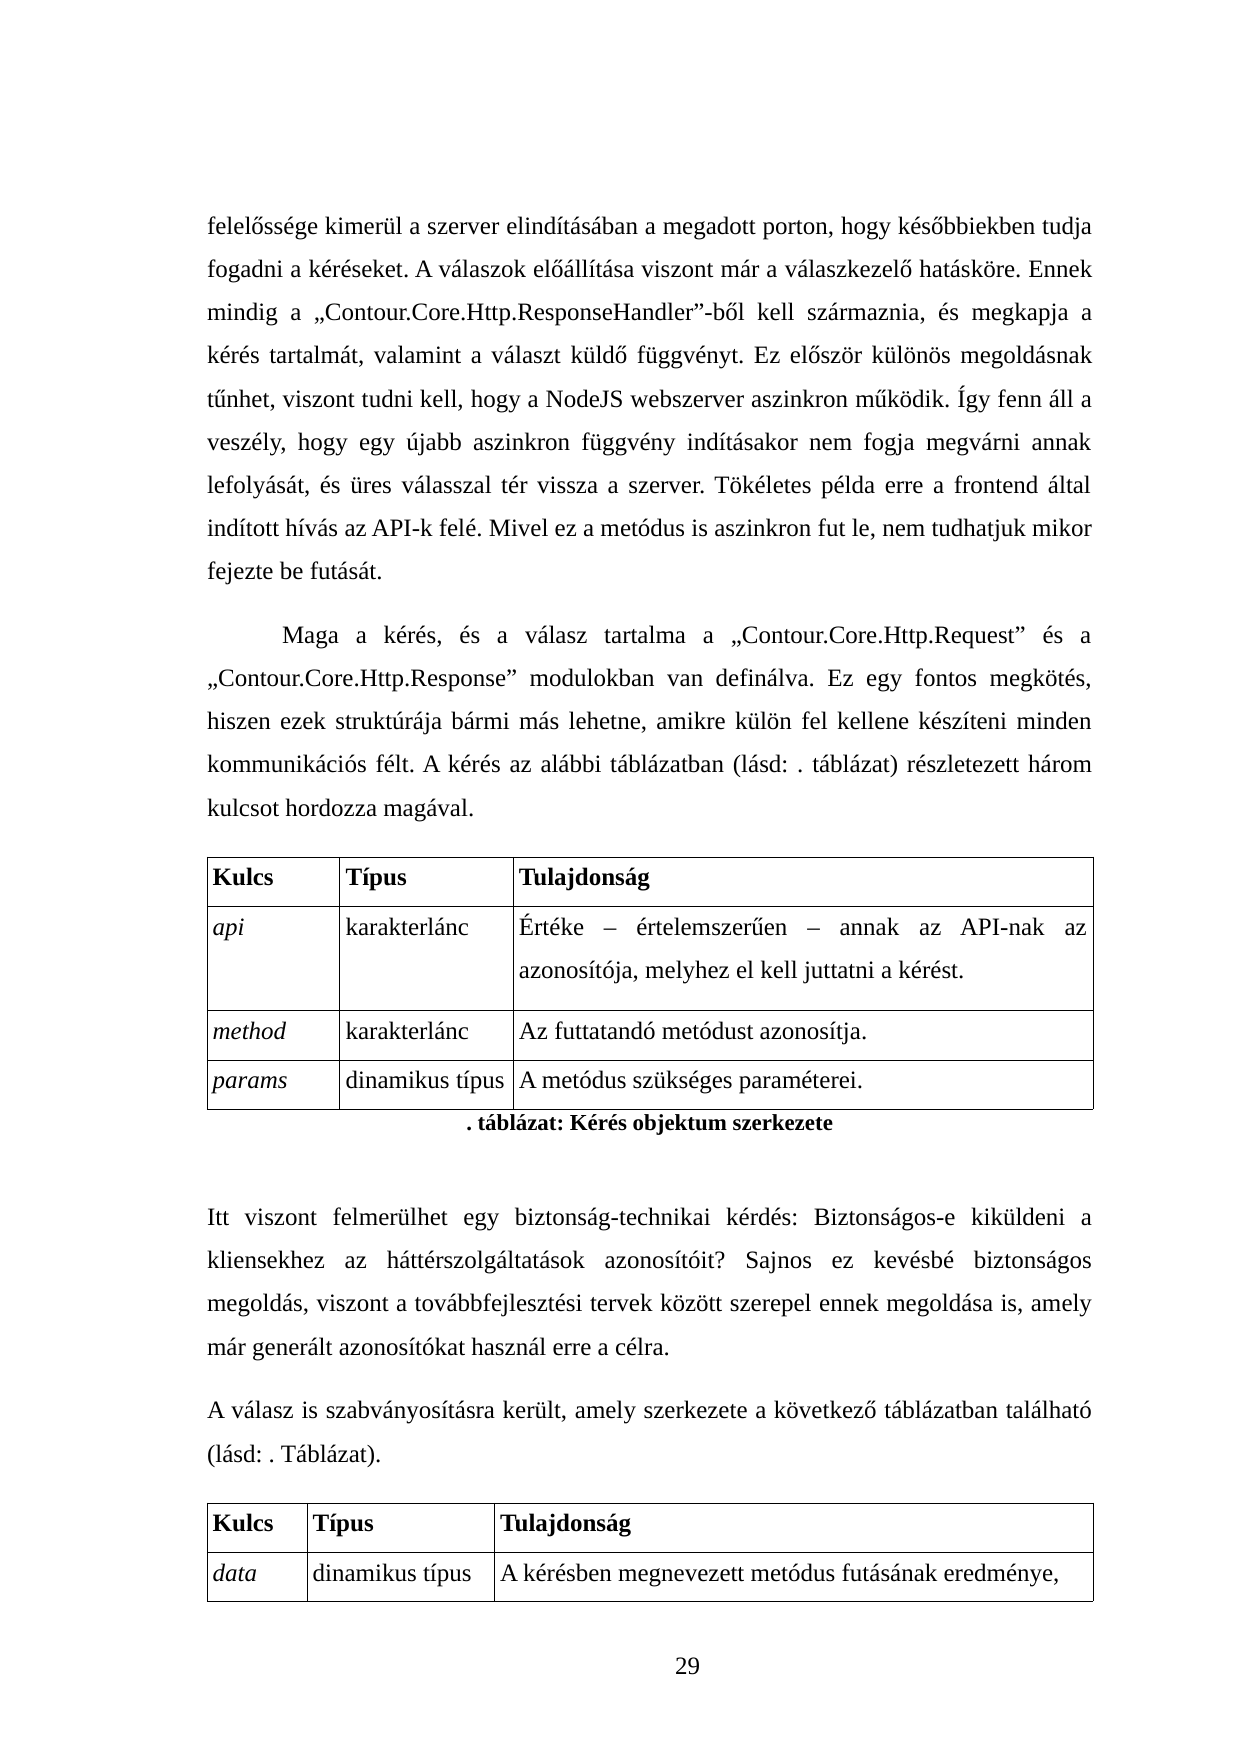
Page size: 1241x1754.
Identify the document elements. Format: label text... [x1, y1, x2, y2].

table_header Tulajdonság [495, 1504, 1093, 1552]
text Maga a kérés, és a válasz tartalma a „Contour.Core.Http.Request” és a „Contour.Core.Http.Response” modulokban van definálva. Ez egy fontos megkötés, hiszen ezek struktúrája bármi más lehetne, amikre külön fel kellene készíteni minden kommunikációs félt. A kérés az alábbi táblázatban (lásd: . táblázat) részletezett három kulcsot hordozza magával. [207, 620, 1092, 821]
text . táblázat: Kérés objektum szerkezete [207, 1110, 1092, 1135]
table_cell karakterlánc [340, 907, 513, 1010]
text Itt viszont felmerülhet egy biztonság-technikai kérdés: Biztonságos-e kiküldeni a kliensekhez az háttérszolgáltatások azonosítóit? Sajnos ez kevésbé biztonságos megoldás, viszont a továbbfejlesztési tervek között szerepel ennek megoldása is, amely már generált azonosítókat használ erre a célra. [207, 1202, 1092, 1360]
table_cell dinamikus típus [340, 1061, 513, 1109]
table_cell api [208, 907, 339, 1010]
table_cell Az futtatandó metódust azonosítja. [514, 1011, 1093, 1059]
table_header Kulcs [208, 1504, 307, 1552]
table_cell data [208, 1553, 307, 1601]
table_cell method [208, 1011, 339, 1059]
table_cell Értéke – értelemszerűen – annak az API-nak az azonosítója, melyhez el kell juttatni a kérést. [514, 907, 1093, 1010]
list A válasz is szabványosításra került, amely szerkezete a következő táblázatban található (lásd: . Táblázat). [207, 1396, 1092, 1467]
text felelőssége kimerül a szerver elindításában a megadott porton, hogy későbbiekben tudja fogadni a kéréseket. A válaszok előállítása viszont már a válaszkezelő hatásköre. Ennek mindig a „Contour.Core.Http.ResponseHandler”-ből kell származnia, és megkapja a kérés tartalmát, valamint a választ küldő függvényt. Ez először különös megoldásnak tűnhet, viszont tudni kell, hogy a NodeJS webszerver aszinkron működik. Így fenn áll a veszély, hogy egy újabb aszinkron függvény indításakor nem fogja megvárni annak lefolyását, és üres válasszal tér vissza a szerver. Tökéletes példa erre a frontend által indított hívás az API-k felé. Mivel ez a metódus is aszinkron fut le, nem tudhatjuk mikor fejezte be futását. [207, 211, 1092, 585]
table_header Kulcs [208, 858, 339, 906]
table_header Tulajdonság [514, 858, 1093, 906]
table_header Típus [308, 1504, 494, 1552]
table_header Típus [340, 858, 513, 906]
table_cell params [208, 1061, 339, 1109]
table_cell A kérésben megnevezett metódus futásának eredménye, [495, 1553, 1093, 1601]
table_cell karakterlánc [340, 1011, 513, 1059]
table_cell dinamikus típus [308, 1553, 494, 1601]
table_cell A metódus szükséges paraméterei. [514, 1061, 1093, 1109]
